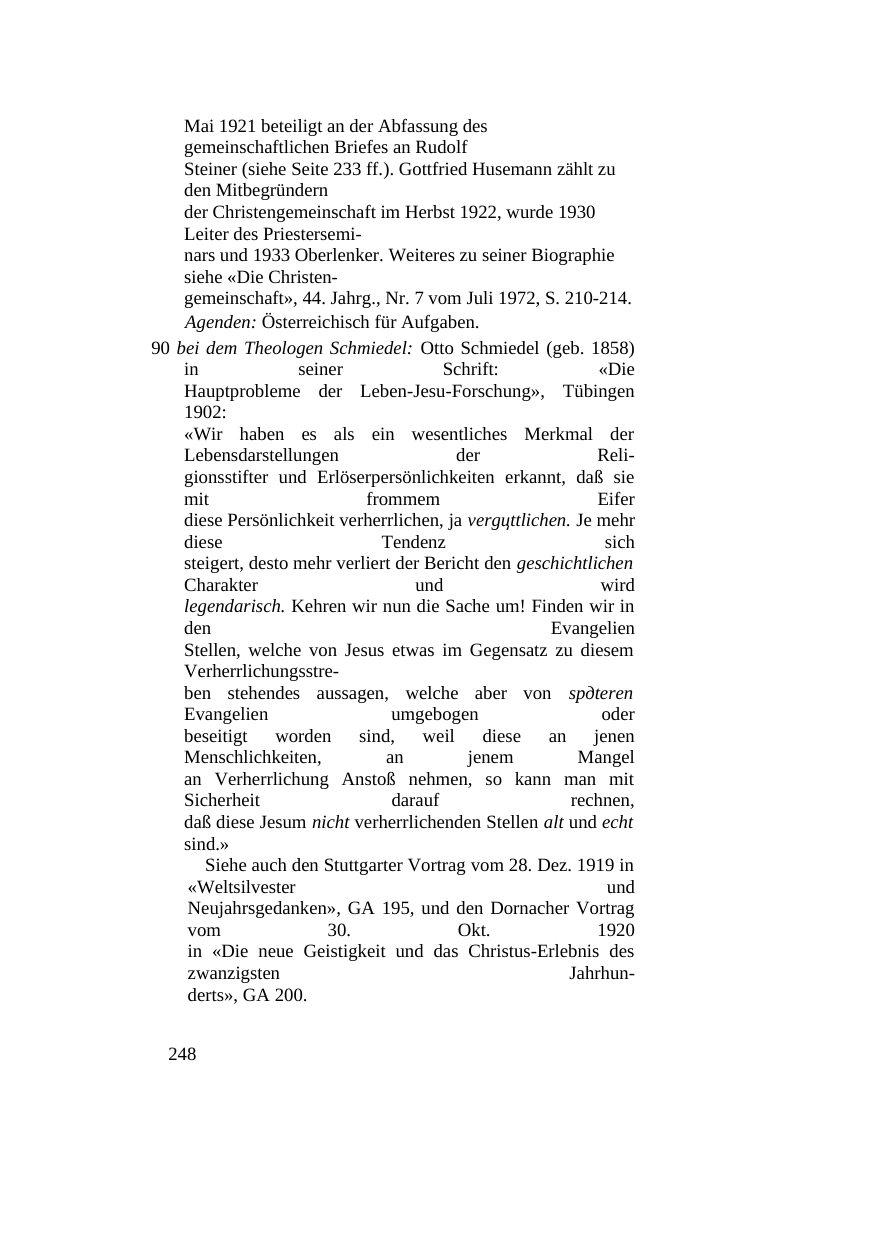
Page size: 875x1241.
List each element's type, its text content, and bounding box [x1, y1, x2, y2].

list Mai 1921 beteiligt an der Abfassung des gemeinschaftlichen Briefes an Rudolf Steiner (siehe Seite 233 ff.). Gottfried Husemann zählt zu den Mitbegründern der Christengemeinschaft im Herbst 1922, wurde 1930 Leiter des Priestersemi- nars und 1933 Oberlenker. Weiteres zu seiner Biographie siehe «Die Christen- gemeinschaft», 44. Jahrg., Nr. 7 vom Juli 1972, S. 210-214. [150, 115, 635, 309]
text 90 bei dem Theologen Schmiedel: Otto Schmiedel (geb. 1858) in seiner Schrift: «Die Hauptprobleme der Leben-Jesu-Forschung», Tübingen 1902: «Wir haben es als ein wesentliches Merkmal der Lebensdarstellungen der Reli- gionsstifter und Erlöserpersönlichkeiten erkannt, daß sie mit frommem Eifer diese Persönlichkeit verherrlichen, ja vergцttlichen. Je mehr diese Tendenz sich steigert, desto mehr verliert der Bericht den geschichtlichen Charakter und wird legendarisch. Kehren wir nun die Sache um! Finden wir in den Evangelien Stellen, welche von Jesus etwas im Gegensatz zu diesem Verherrlichungsstre- ben stehendes aussagen, welche aber von spдteren Evangelien umgebogen oder beseitigt worden sind, weil diese an jenen Menschlichkeiten, an jenem Mangel an Verherrlichung Anstoß nehmen, so kann man mit Sicherheit darauf rechnen, daß diese Jesum nicht verherrlichenden Stellen alt und echt sind.» [151, 337, 635, 854]
text Siehe auch den Stuttgarter Vortrag vom 28. Dez. 1919 in «Weltsilvester und Neujahrsgedanken», GA 195, und den Dornacher Vortrag vom 30. Okt. 1920 in «Die neue Geistigkeit und das Christus-Erlebnis des zwanzigsten Jahrhun- derts», GA 200. [187, 854, 635, 1005]
text Agenden: Österreichisch für Aufgaben. [185, 311, 635, 332]
text 248 [168, 1042, 635, 1064]
